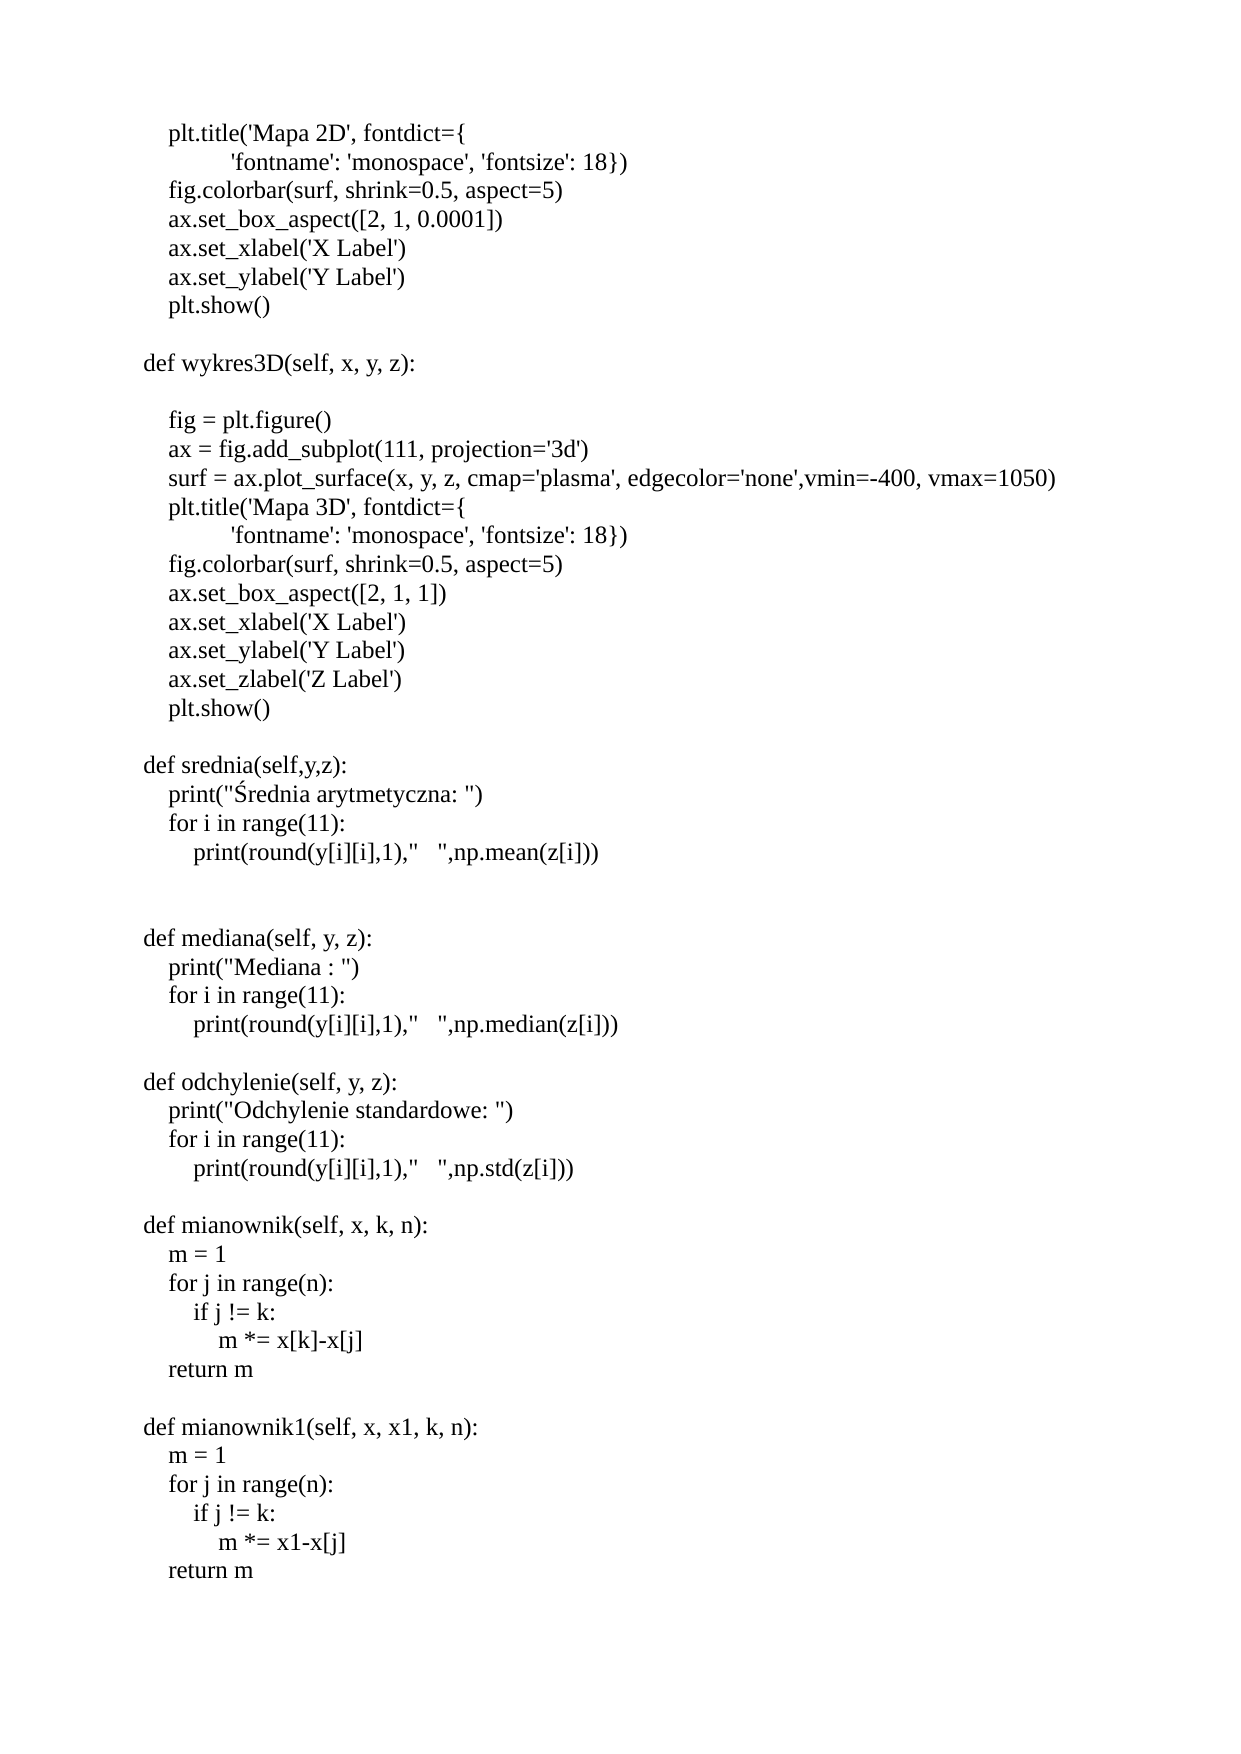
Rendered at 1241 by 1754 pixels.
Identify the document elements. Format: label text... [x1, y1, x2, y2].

text print(round(y[i][i],1)," ",np.mean(z[i])) [118, 837, 1122, 866]
text return m [118, 1556, 1122, 1584]
text return m [118, 1354, 1122, 1383]
text for i in range(11): [118, 1124, 1122, 1153]
text ax.set_zlabel('Z Label') [118, 664, 1122, 693]
text print("Odchylenie standardowe: ") [118, 1096, 1122, 1124]
text def srednia(self,y,z): [118, 751, 1122, 779]
text ax.set_box_aspect([2, 1, 1]) [118, 578, 1122, 607]
text for i in range(11): [118, 808, 1122, 837]
text m = 1 [118, 1239, 1122, 1268]
text def wykres3D(self, x, y, z): [118, 348, 1122, 377]
text print("Mediana : ") [118, 952, 1122, 981]
text ax.set_xlabel('X Label') [118, 607, 1122, 636]
text ax.set_ylabel('Y Label') [118, 636, 1122, 664]
text for j in range(n): [118, 1268, 1122, 1297]
text m *= x1-x[j] [118, 1527, 1122, 1556]
text if j != k: [118, 1498, 1122, 1527]
text ax.set_xlabel('X Label') [118, 233, 1122, 262]
text plt.show() [118, 693, 1122, 722]
text print(round(y[i][i],1)," ",np.std(z[i])) [118, 1153, 1122, 1182]
text ax = fig.add_subplot(111, projection='3d') [118, 434, 1122, 463]
text ax.set_ylabel('Y Label') [118, 262, 1122, 291]
text 'fontname': 'monospace', 'fontsize': 18}) [118, 147, 1122, 176]
text ax.set_box_aspect([2, 1, 0.0001]) [118, 204, 1122, 233]
text surf = ax.plot_surface(x, y, z, cmap='plasma', edgecolor='none',vmin=-400, vmax=1050) [118, 463, 1122, 492]
text 'fontname': 'monospace', 'fontsize': 18}) [118, 521, 1122, 549]
text fig.colorbar(surf, shrink=0.5, aspect=5) [118, 176, 1122, 204]
text def mediana(self, y, z): [118, 923, 1122, 952]
text for j in range(n): [118, 1469, 1122, 1498]
text def mianownik1(self, x, x1, k, n): [118, 1412, 1122, 1441]
text for i in range(11): [118, 981, 1122, 1009]
text print("Średnia arytmetyczna: ") [118, 779, 1122, 808]
text fig.colorbar(surf, shrink=0.5, aspect=5) [118, 549, 1122, 578]
text fig = plt.figure() [118, 406, 1122, 434]
text print(round(y[i][i],1)," ",np.median(z[i])) [118, 1009, 1122, 1038]
text plt.title('Mapa 3D', fontdict={ [118, 492, 1122, 521]
text def odchylenie(self, y, z): [118, 1067, 1122, 1096]
text plt.show() [118, 291, 1122, 319]
text m *= x[k]-x[j] [118, 1326, 1122, 1354]
text def mianownik(self, x, k, n): [118, 1211, 1122, 1239]
text m = 1 [118, 1441, 1122, 1469]
text plt.title('Mapa 2D', fontdict={ [118, 118, 1122, 147]
text if j != k: [118, 1297, 1122, 1326]
